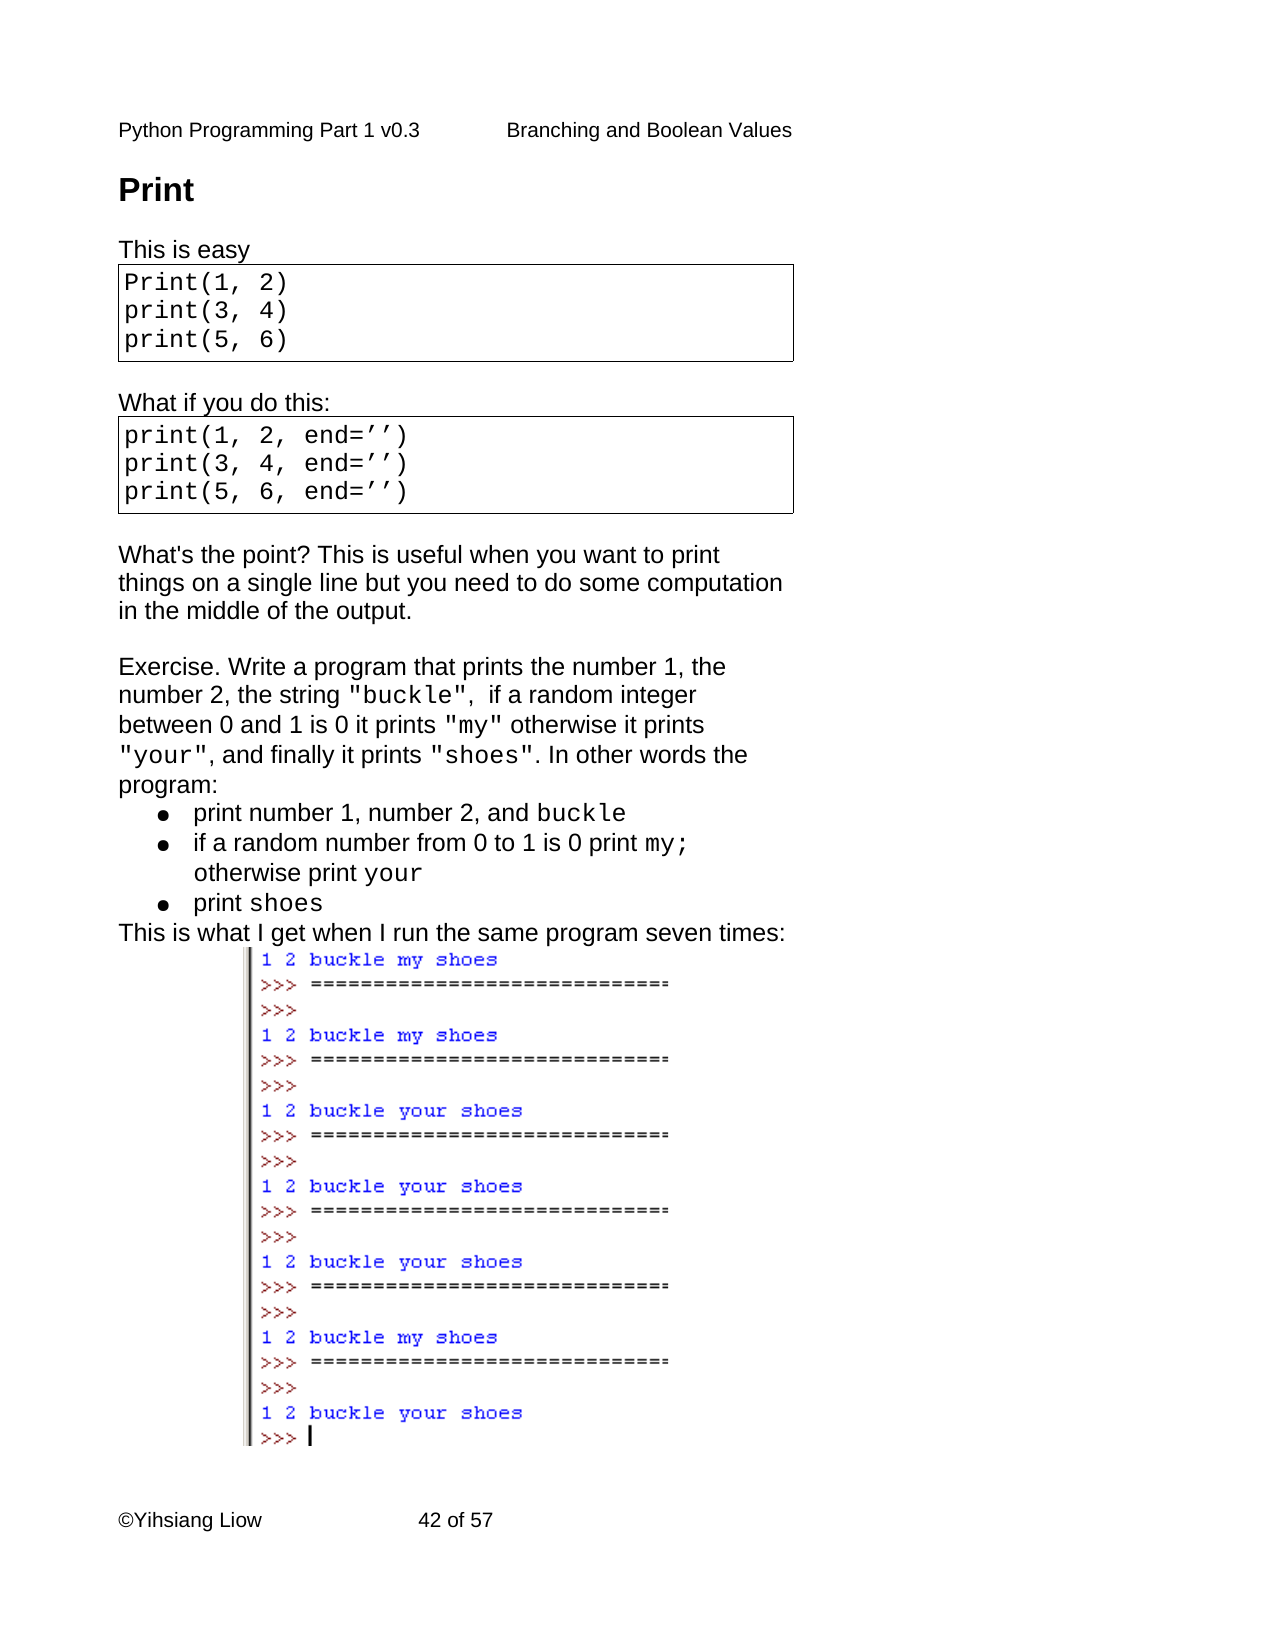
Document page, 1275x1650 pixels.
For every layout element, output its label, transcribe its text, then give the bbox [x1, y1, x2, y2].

list print shoes [156, 889, 793, 919]
list print number 1, number 2, and buckle [156, 799, 793, 829]
table_header print(1, 2, end=’’) print(3, 4, end=’’) print(5, 6, end=’’) [119, 417, 793, 513]
text Print [118, 171, 793, 208]
text This is easy [118, 236, 793, 264]
table_header Print(1, 2) print(3, 4) print(5, 6) [119, 265, 793, 361]
list if a random number from 0 to 1 is 0 print my; otherwise print your [156, 829, 793, 889]
text This is what I get when I run the same program seven times: [118, 919, 793, 947]
text Exercise. Write a program that prints the number 1, the number 2, the string "buckle", if a random integer between 0 and 1 is 0 it prints "my" otherwise it prints "your", and finally it prints "shoes". In other words the program: [118, 653, 793, 799]
text What if you do this: [118, 388, 793, 416]
text What's the point? This is useful when you want to print things on a single line but you need to do some computation in the middle of the output. [118, 541, 793, 625]
